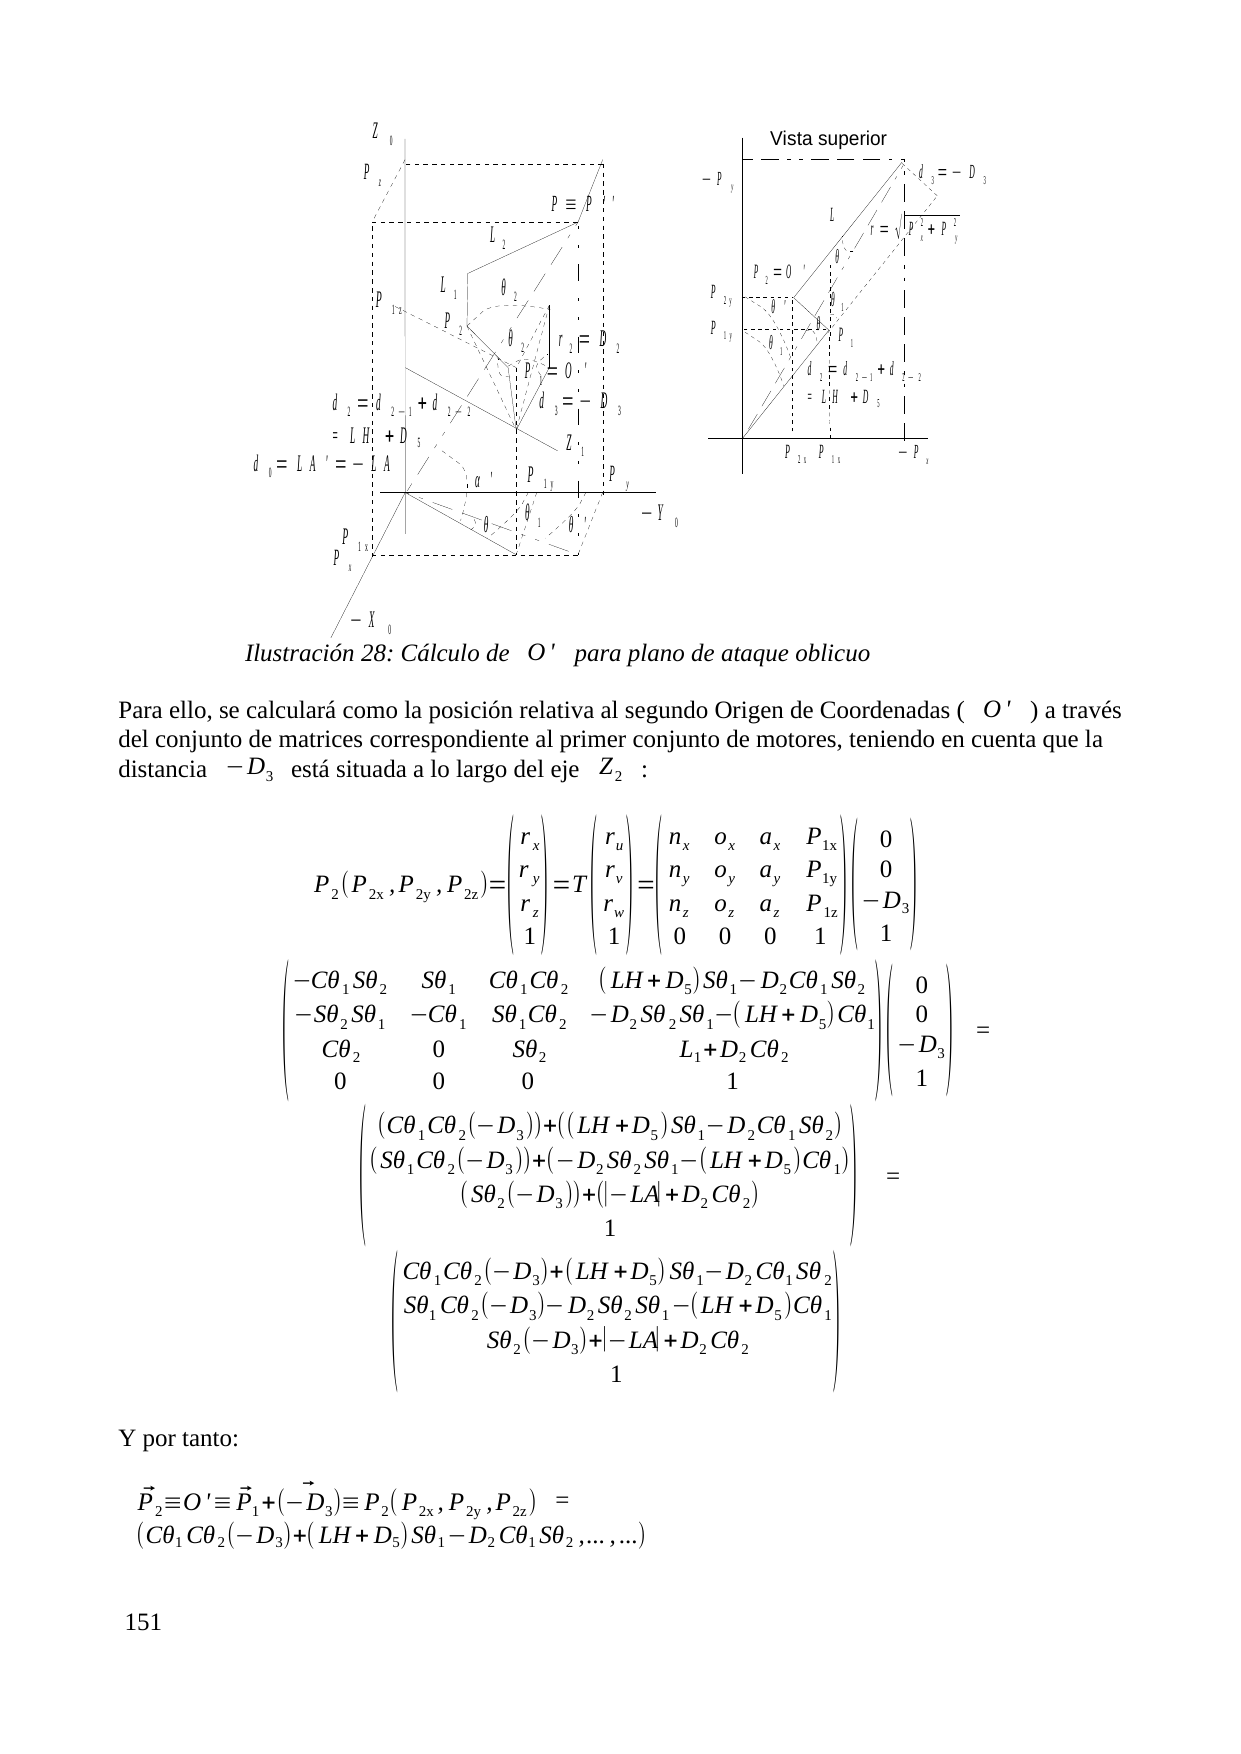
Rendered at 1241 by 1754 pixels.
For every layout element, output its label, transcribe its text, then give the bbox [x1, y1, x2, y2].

text = [118, 1102, 1122, 1248]
text = [118, 957, 1122, 1102]
text Ilustración 28: Cálculo depara plano de ataque oblicuo [245, 131, 995, 667]
text = [118, 1480, 1122, 1520]
text Para ello, se calculará como la posición relativa al segundo Origen de Coordenadas () a través del conjunto de matrices correspondiente al primer conjunto de motores, teniendo en cuenta que la distanciaestá situada a lo largo del eje: [118, 696, 1122, 784]
text Y por tanto: [118, 1423, 1122, 1451]
